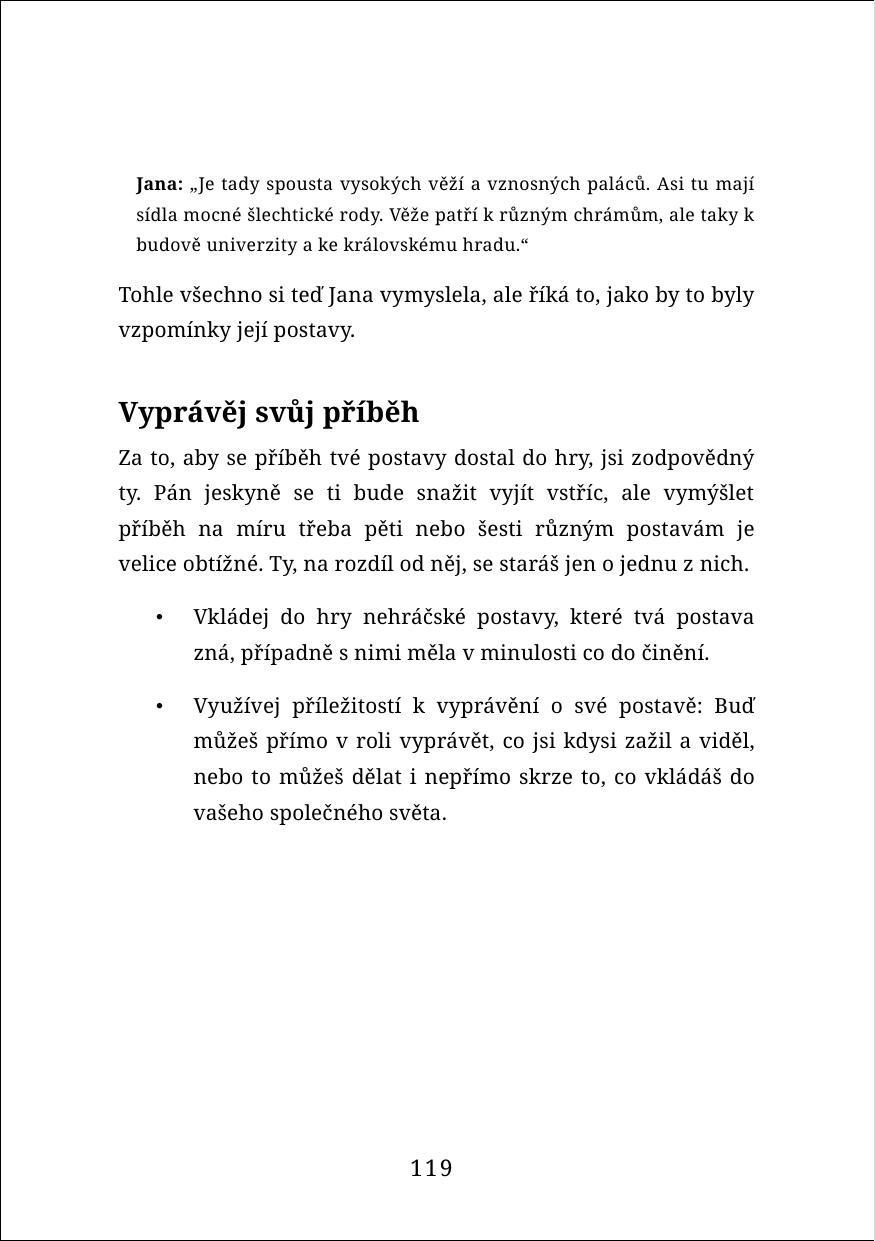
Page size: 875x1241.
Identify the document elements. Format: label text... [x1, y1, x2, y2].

list Vkládej do hry nehráčské postavy, které tvá postava zná, případně s nimi měla v minulosti co do činění. [156, 602, 756, 666]
text Jana: „Je tady spousta vysokých věží a vznosných paláců. Asi tu mají sídla mocné šlechtické rody. Věže patří k různým chrámům, ale taky k budově univerzity a ke královskému hradu.“ [136, 172, 756, 256]
subtitle Vyprávěj svůj příběh [118, 392, 756, 431]
text Za to, aby se příběh tvé postavy dostal do hry, jsi zodpovědný ty. Pán jeskyně se ti bude snažit vyjít vstříc, ale vymýšlet příběh na míru třeba pěti nebo šesti různým postavám je velice obtížné. Ty, na rozdíl od něj, se staráš jen o jednu z nich. [118, 443, 756, 578]
text Tohle všechno si teď Jana vymyslela, ale říká to, jako by to byly vzpomínky její postavy. [118, 280, 756, 344]
list Využívej příležitostí k vyprávění o své postavě: Buď můžeš přímo v roli vyprávět, co jsi kdysi zažil a viděl, nebo to můžeš dělat i nepřímo skrze to, co vkládáš do vašeho společného světa. [156, 691, 756, 826]
